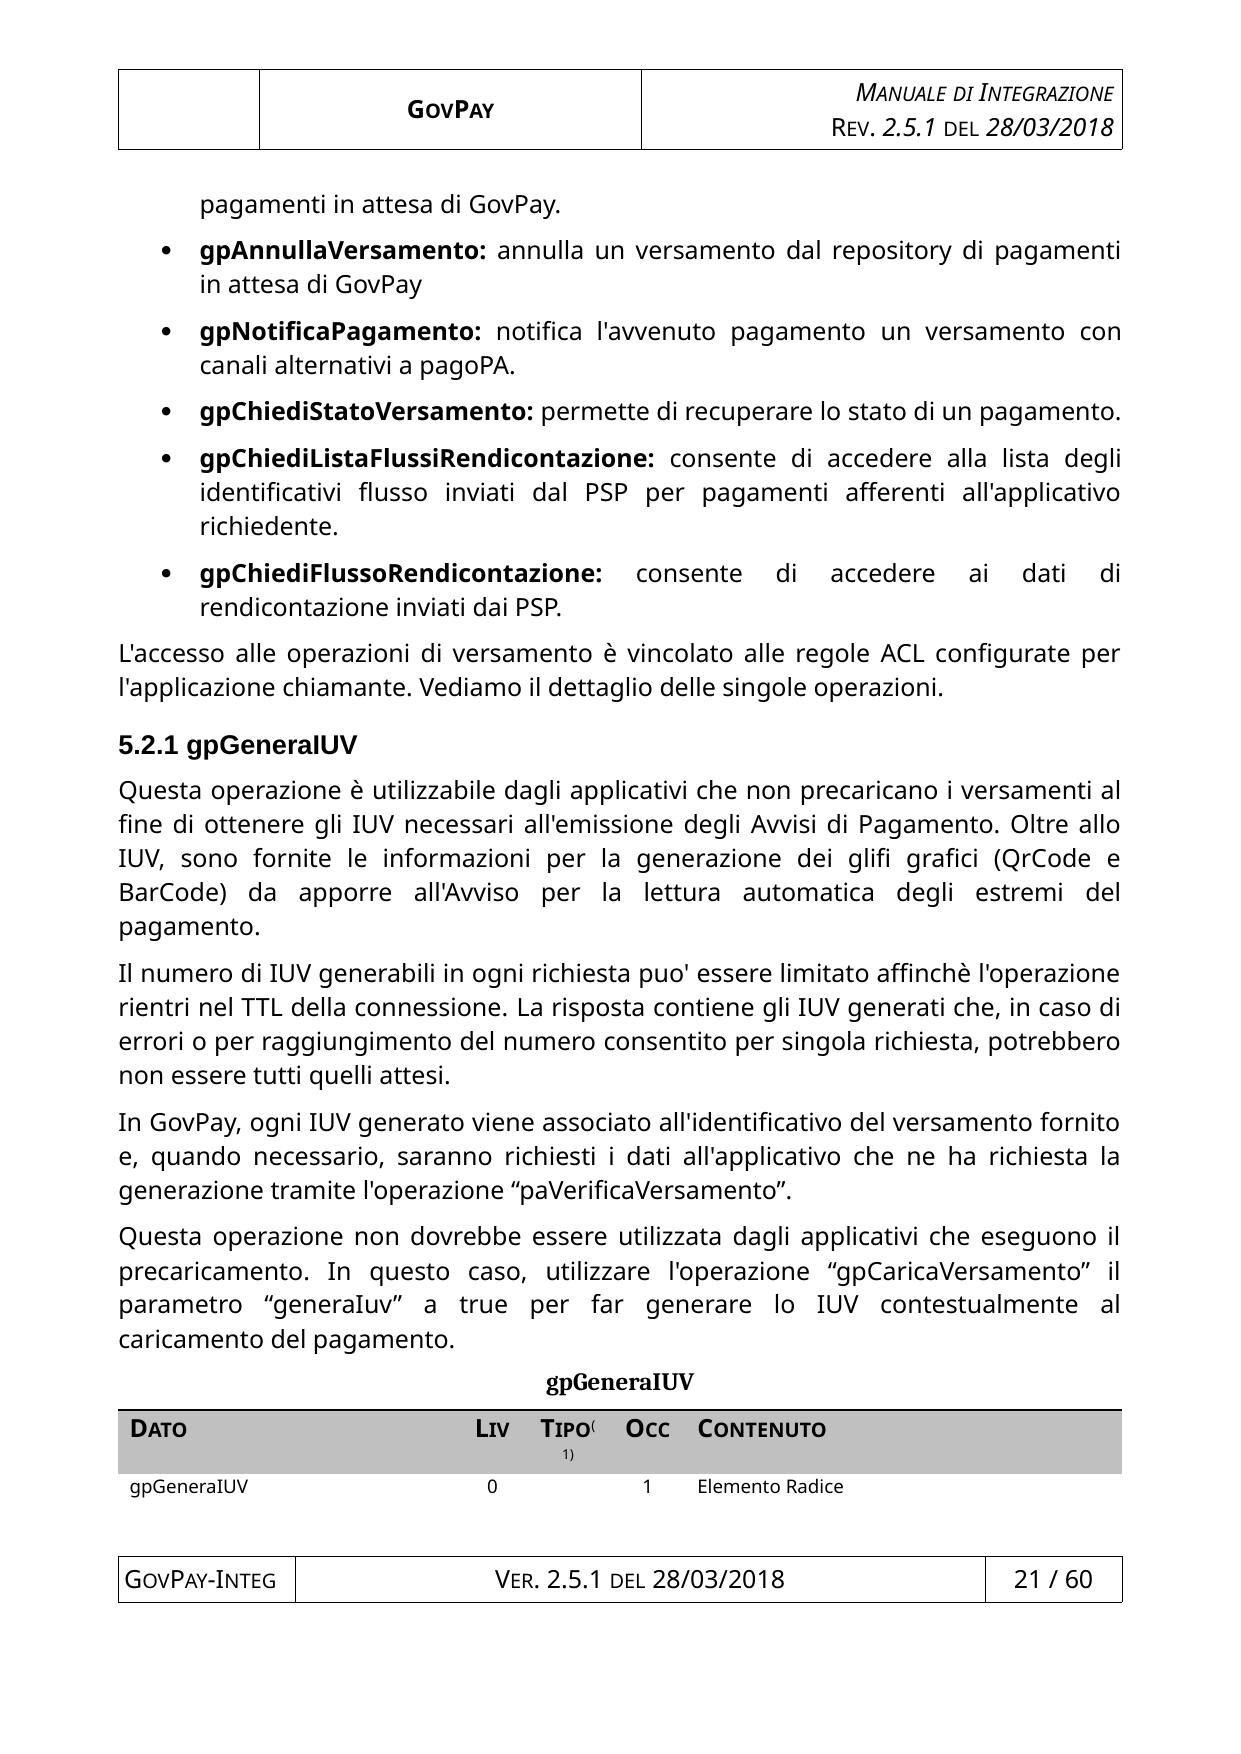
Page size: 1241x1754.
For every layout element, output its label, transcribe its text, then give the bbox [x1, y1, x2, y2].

text In GovPay, ogni IUV generato viene associato all'identificativo del versamento fornito e, quando necessario, saranno richiesti i dati all'applicativo che ne ha richiesta la generazione tramite l'operazione “paVerificaVersamento”. [118, 1104, 1122, 1207]
table_header gpGeneraIUV [118, 1368, 1122, 1409]
list gpChiediStatoVersamento: permette di recuperare lo stato di un pagamento. [162, 394, 1122, 428]
list gpNotificaPagamento: notifica l'avvenuto pagamento un versamento con canali alternativi a pagoPA. [162, 313, 1122, 382]
text Questa operazione è utilizzabile dagli applicativi che non precaricano i versamenti al fine di ottenere gli IUV necessari all'emissione degli Avvisi di Pagamento. Oltre allo IUV, sono fornite le informazioni per la generazione dei glifi grafici (QrCode e BarCode) da apporre all'Avviso per la lettura automatica degli estremi del pagamento. [118, 773, 1122, 943]
table_cell 0 [458, 1474, 526, 1512]
list pagamenti in attesa di GovPay. [162, 186, 1122, 220]
table_cell Tipo(1) [526, 1411, 609, 1474]
text L'accesso alle operazioni di versamento è vincolato alle regole ACL configurate per l'applicazione chiamante. Vediamo il dettaglio delle singole operazioni. [118, 636, 1122, 704]
list gpChiediFlussoRendicontazione: consente di accedere ai dati di rendicontazione inviati dai PSP. [162, 555, 1122, 623]
table_cell gpGeneraIUV [118, 1474, 458, 1512]
list gpAnnullaVersamento: annulla un versamento dal repository di pagamenti in attesa di GovPay [162, 233, 1122, 301]
list gpChiediListaFlussiRendicontazione: consente di accedere alla lista degli identificativi flusso inviati dal PSP per pagamenti afferenti all'applicativo richiedente. [162, 441, 1122, 543]
table_cell Elemento Radice [686, 1474, 1122, 1512]
text Il numero di IUV generabili in ogni richiesta puo' essere limitato affinchè l'operazione rientri nel TTL della connessione. La risposta contiene gli IUV generati che, in caso di errori o per raggiungimento del numero consentito per singola richiesta, potrebbero non essere tutti quelli attesi. [118, 956, 1122, 1092]
text Questa operazione non dovrebbe essere utilizzata dagli applicativi che eseguono il precaricamento. In questo caso, utilizzare l'operazione “gpCaricaVersamento” il parametro “generaIuv” a true per far generare lo IUV contestualmente al caricamento del pagamento. [118, 1219, 1122, 1355]
table_cell Occ [609, 1411, 686, 1474]
table_cell Contenuto [686, 1411, 1122, 1474]
table_cell Liv [458, 1411, 526, 1474]
subtitle gpGeneraIUV [118, 729, 1122, 760]
table_cell [526, 1474, 609, 1512]
table_cell Dato [118, 1411, 458, 1474]
table_cell 1 [609, 1474, 686, 1512]
